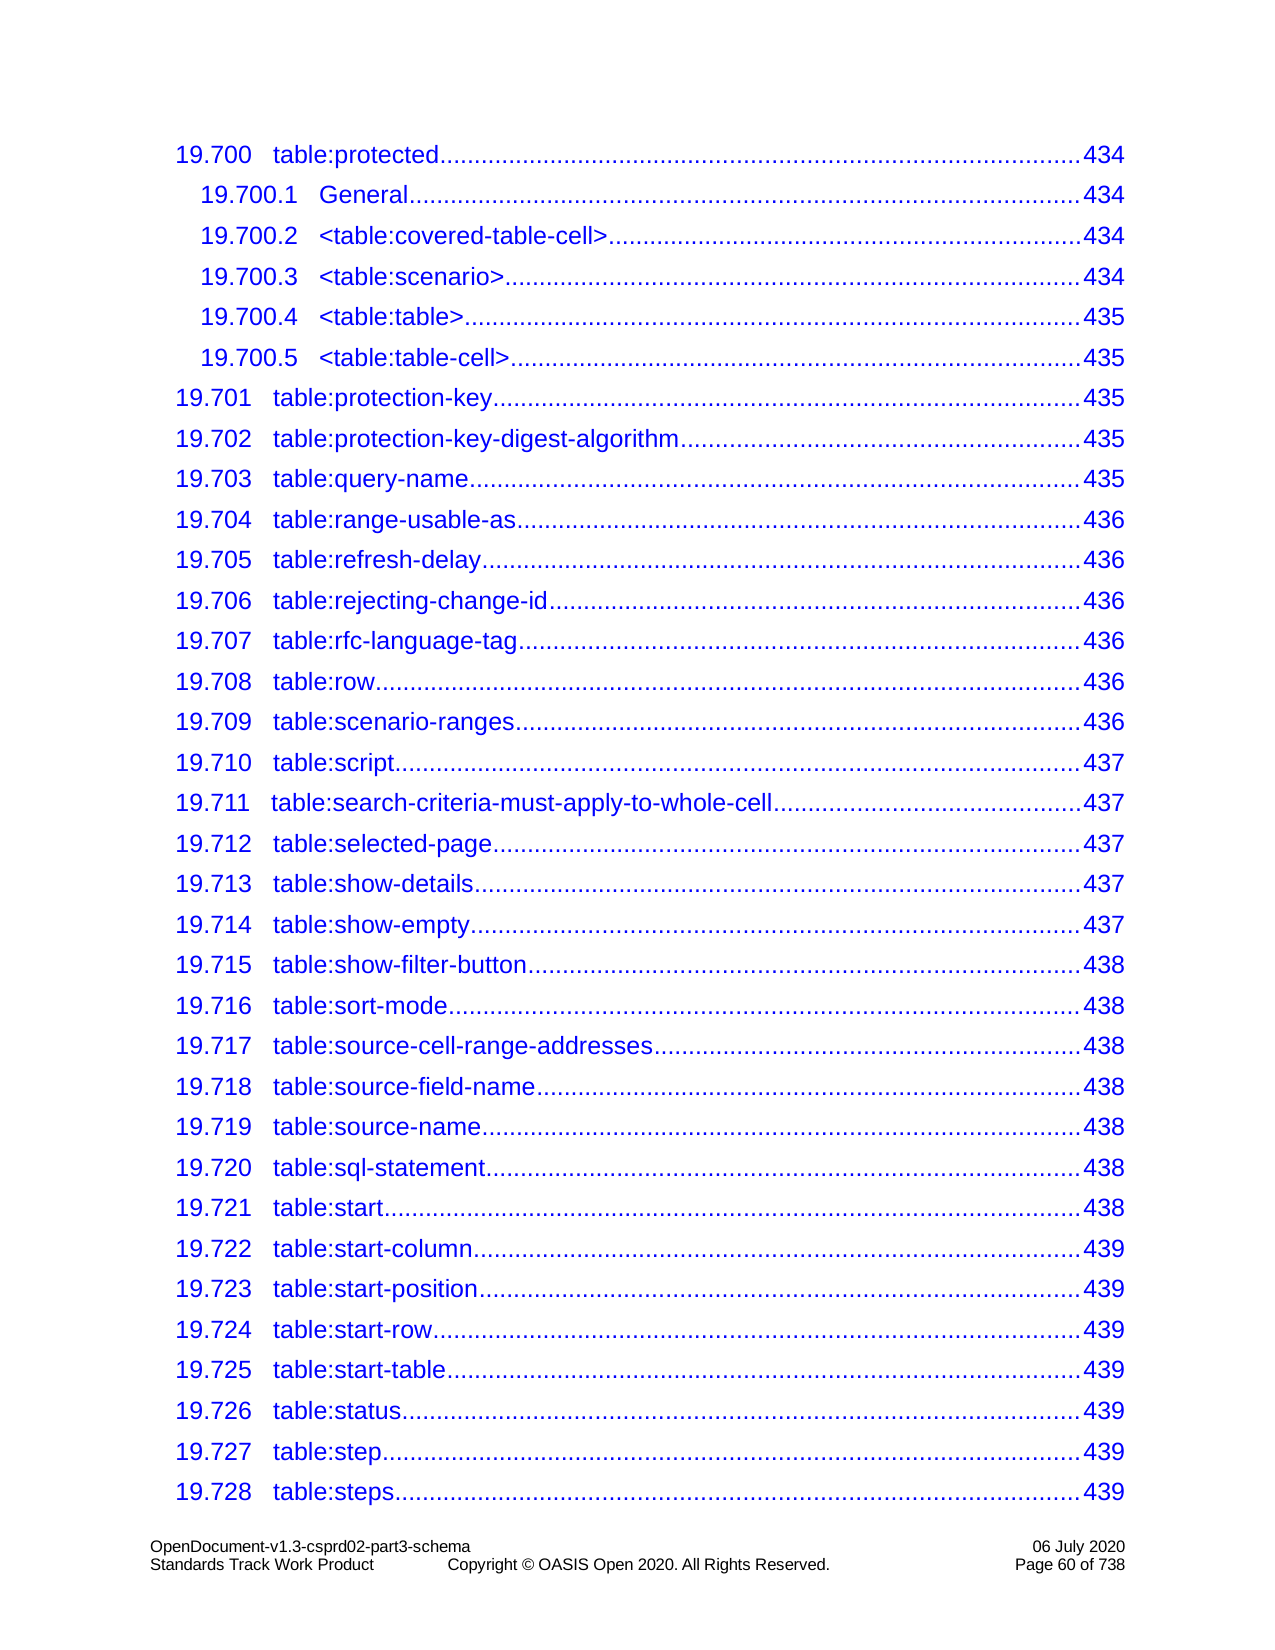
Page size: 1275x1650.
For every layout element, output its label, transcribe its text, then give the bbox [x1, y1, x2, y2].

text 19.700.1 General 434 [200, 181, 1125, 209]
text 19.727 table:step 439 [175, 1437, 1125, 1466]
text 19.700 table:protected 434 [175, 141, 1125, 169]
text 19.721 table:start 438 [175, 1194, 1125, 1222]
text 19.713 table:show-details 437 [175, 870, 1125, 898]
text 19.702 table:protection-key-digest-algorithm 435 [175, 424, 1125, 452]
text 19.707 table:rfc-language-tag 436 [175, 627, 1125, 655]
text 19.717 table:source-cell-range-addresses 438 [175, 1032, 1125, 1060]
text 19.715 table:show-filter-button 438 [175, 951, 1125, 979]
text 19.716 table:sort-mode 438 [175, 992, 1125, 1020]
text 19.701 table:protection-key 435 [175, 384, 1125, 412]
text 19.700.5 <table:table-cell> 435 [200, 343, 1125, 371]
text 19.724 table:start-row 439 [175, 1316, 1125, 1344]
text 19.706 table:rejecting-change-id 436 [175, 587, 1125, 614]
text 19.709 table:scenario-ranges 436 [175, 708, 1125, 736]
text 19.711 table:search-criteria-must-apply-to-whole-cell 437 [175, 789, 1125, 817]
text 19.700.2 <table:covered-table-cell> 434 [200, 222, 1125, 250]
text 19.719 table:source-name 438 [175, 1113, 1125, 1141]
text 19.708 table:row 436 [175, 668, 1125, 696]
text 19.725 table:start-table 439 [175, 1356, 1125, 1384]
text 19.728 table:steps 439 [175, 1478, 1125, 1506]
text 19.704 table:range-usable-as 436 [175, 506, 1125, 533]
text 19.723 table:start-position 439 [175, 1275, 1125, 1303]
text 19.720 table:sql-statement 438 [175, 1154, 1125, 1182]
text 19.703 table:query-name 435 [175, 465, 1125, 493]
text 19.718 table:source-field-name 438 [175, 1073, 1125, 1101]
text 19.705 table:refresh-delay 436 [175, 546, 1125, 574]
text 19.710 table:script 437 [175, 749, 1125, 777]
text 19.722 table:start-column 439 [175, 1235, 1125, 1263]
text 19.714 table:show-empty 437 [175, 911, 1125, 939]
text 19.700.3 <table:scenario> 434 [200, 262, 1125, 290]
text 19.700.4 <table:table> 435 [200, 303, 1125, 331]
text 19.726 table:status 439 [175, 1397, 1125, 1425]
text 19.712 table:selected-page 437 [175, 830, 1125, 858]
